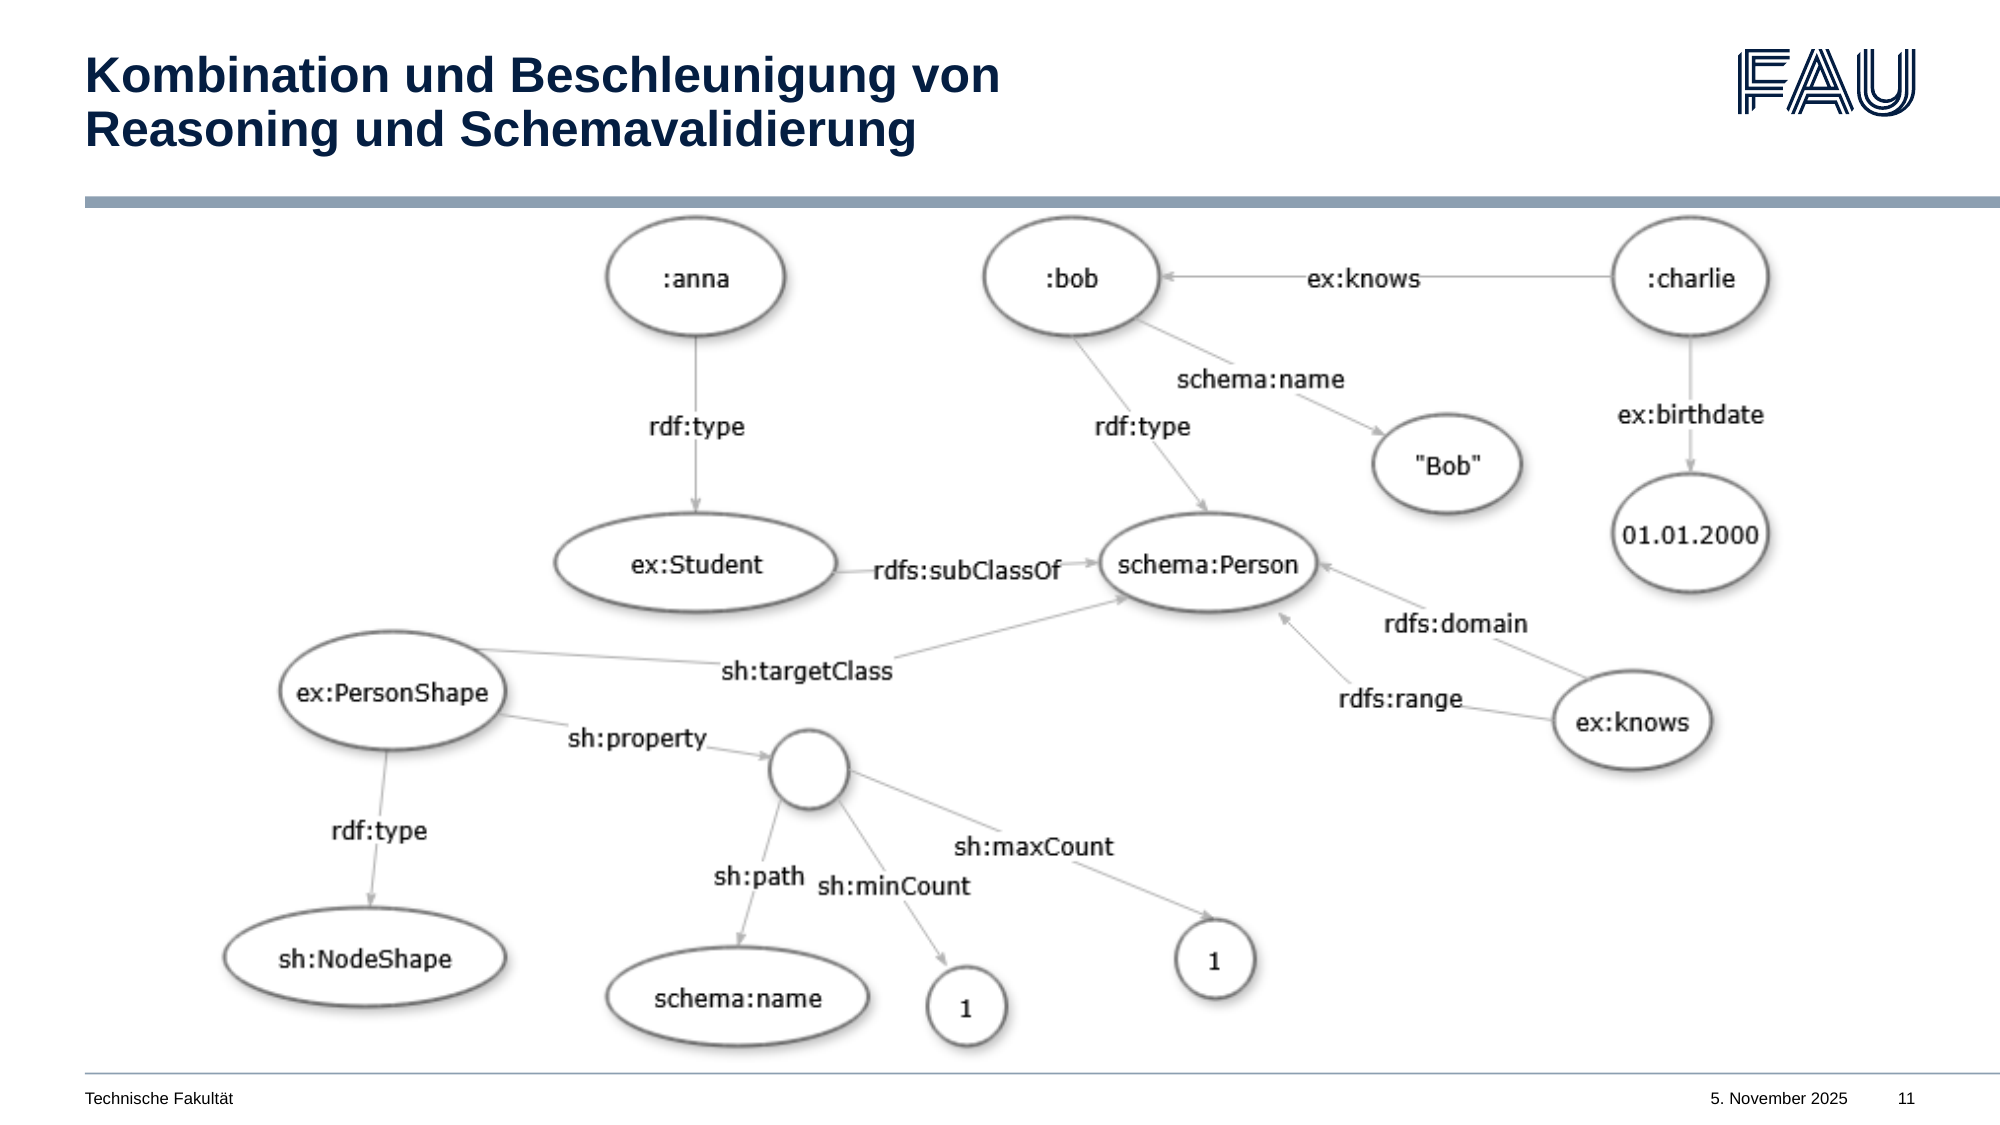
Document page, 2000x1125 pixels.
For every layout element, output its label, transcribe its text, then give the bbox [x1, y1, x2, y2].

picture [216, 209, 1784, 1063]
title Kombination und Beschleunigung von Reasoning und Schemavalidierung [85, 49, 1270, 210]
slide_number 5. November 2025 [1708, 1088, 1849, 1109]
footer Technische Fakultät [85, 1088, 983, 1109]
slide_number [1883, 1088, 1916, 1109]
